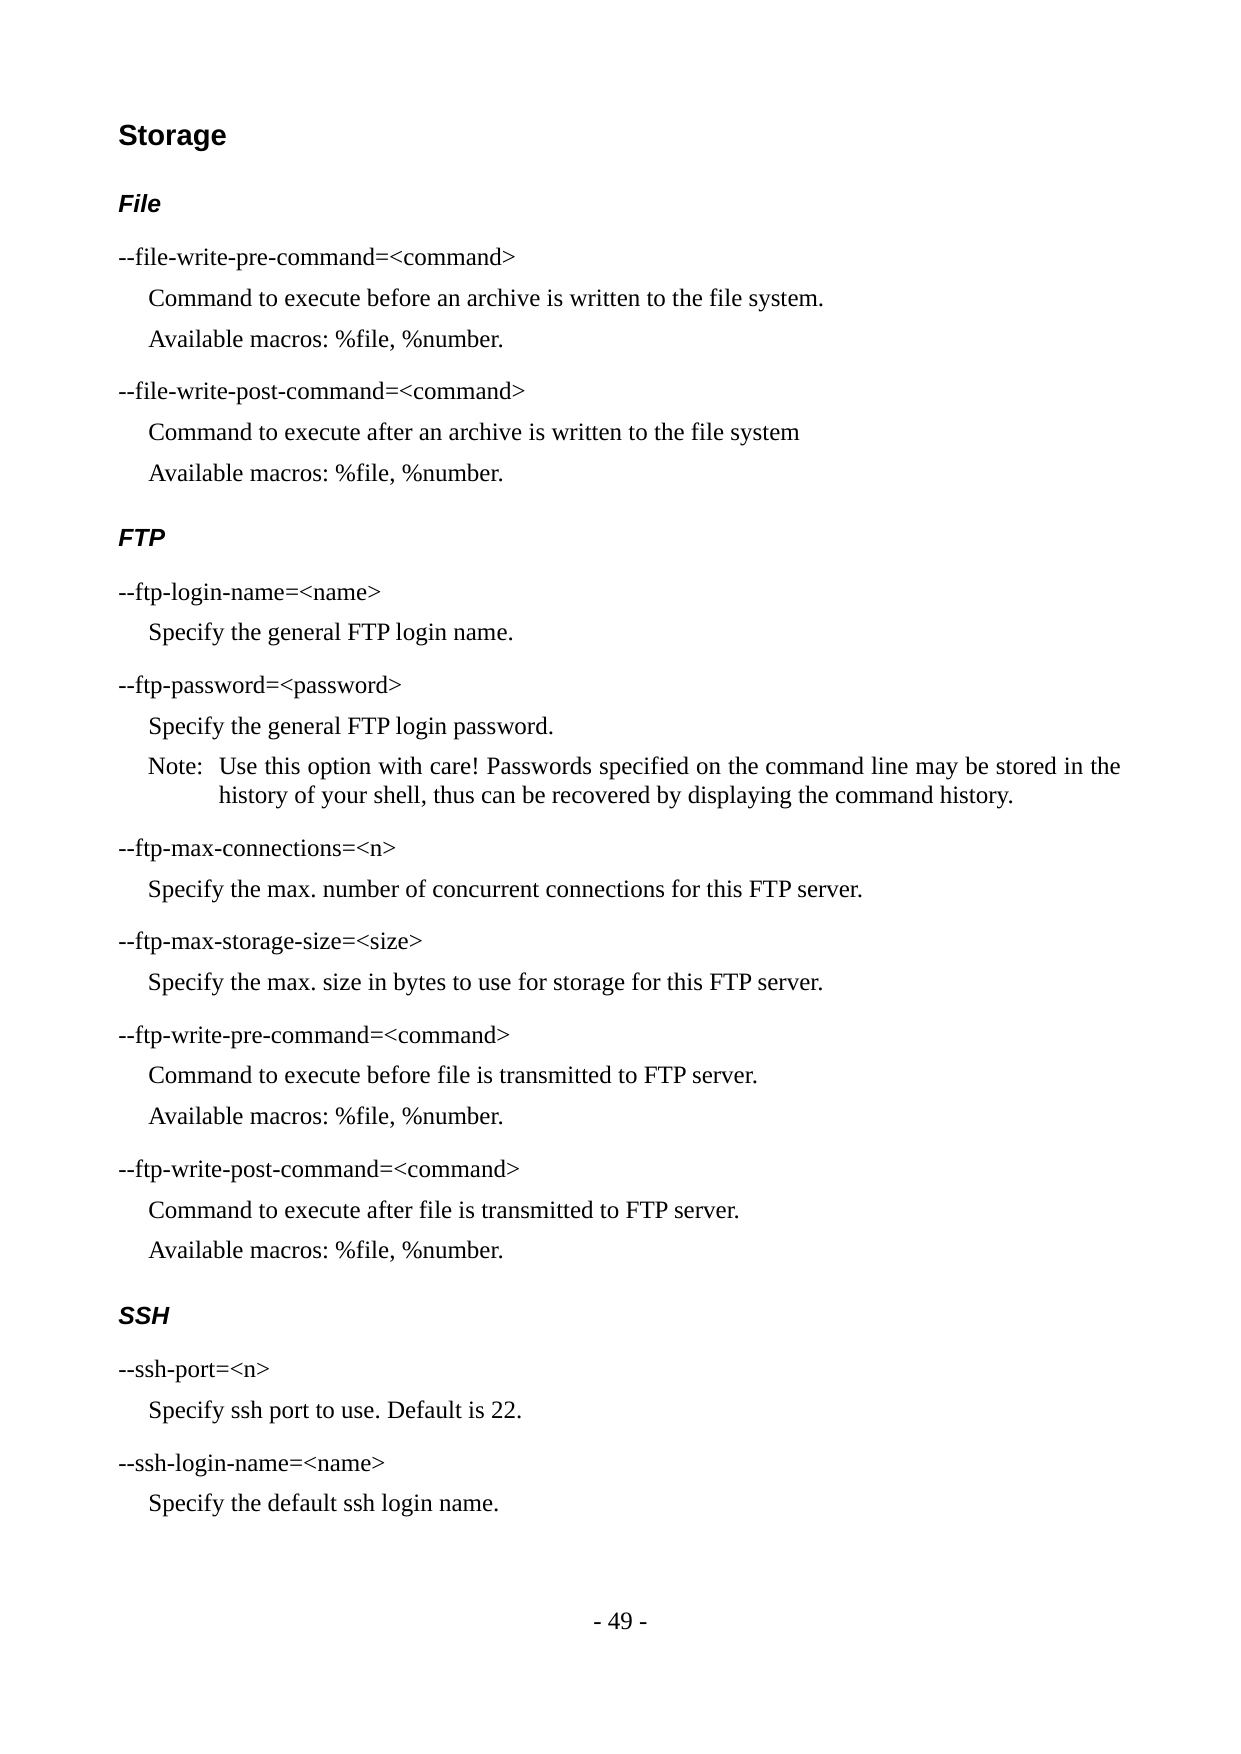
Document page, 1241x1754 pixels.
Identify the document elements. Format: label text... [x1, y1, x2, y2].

title --ftp-write-pre-command=<command> [118, 1020, 1122, 1048]
title --ftp-login-name=<name> [118, 577, 1122, 605]
text Available macros: %file, %number. [148, 324, 1122, 352]
text Specify the default ssh login name. [148, 1488, 1122, 1517]
text Specify the max. size in bytes to use for storage for this FTP server. [148, 967, 1122, 996]
subtitle File [118, 189, 1122, 218]
text Specify the general FTP login name. [148, 617, 1122, 646]
text Command to execute after file is transmitted to FTP server. [148, 1195, 1122, 1223]
text Available macros: %file, %number. [148, 1101, 1122, 1130]
title --ftp-max-storage-size=<size> [118, 926, 1122, 955]
subtitle Storage [118, 118, 1122, 152]
title --ssh-port=<n> [118, 1354, 1122, 1383]
title --ftp-password=<password> [118, 670, 1122, 699]
subtitle SSH [118, 1301, 1122, 1330]
text Specify the general FTP login password. [148, 711, 1122, 739]
text Specify the max. number of concurrent connections for this FTP server. [148, 874, 1122, 902]
text Command to execute after an archive is written to the file system [148, 417, 1122, 446]
text Command to execute before an archive is written to the file system. [148, 283, 1122, 312]
text Command to execute before file is transmitted to FTP server. [148, 1061, 1122, 1089]
text Available macros: %file, %number. [148, 458, 1122, 487]
subtitle FTP [118, 523, 1122, 552]
title --ftp-max-connections=<n> [118, 833, 1122, 862]
title --file-write-pre-command=<command> [118, 242, 1122, 271]
text Specify ssh port to use. Default is 22. [148, 1395, 1122, 1424]
text Available macros: %file, %number. [148, 1235, 1122, 1264]
text Note: Use this option with care! Passwords specified on the command line may be stored in the history of your shell, thus can be recovered by displaying the command history. [148, 751, 1122, 809]
title --file-write-post-command=<command> [118, 376, 1122, 405]
title --ftp-write-post-command=<command> [118, 1154, 1122, 1183]
title --ssh-login-name=<name> [118, 1448, 1122, 1476]
